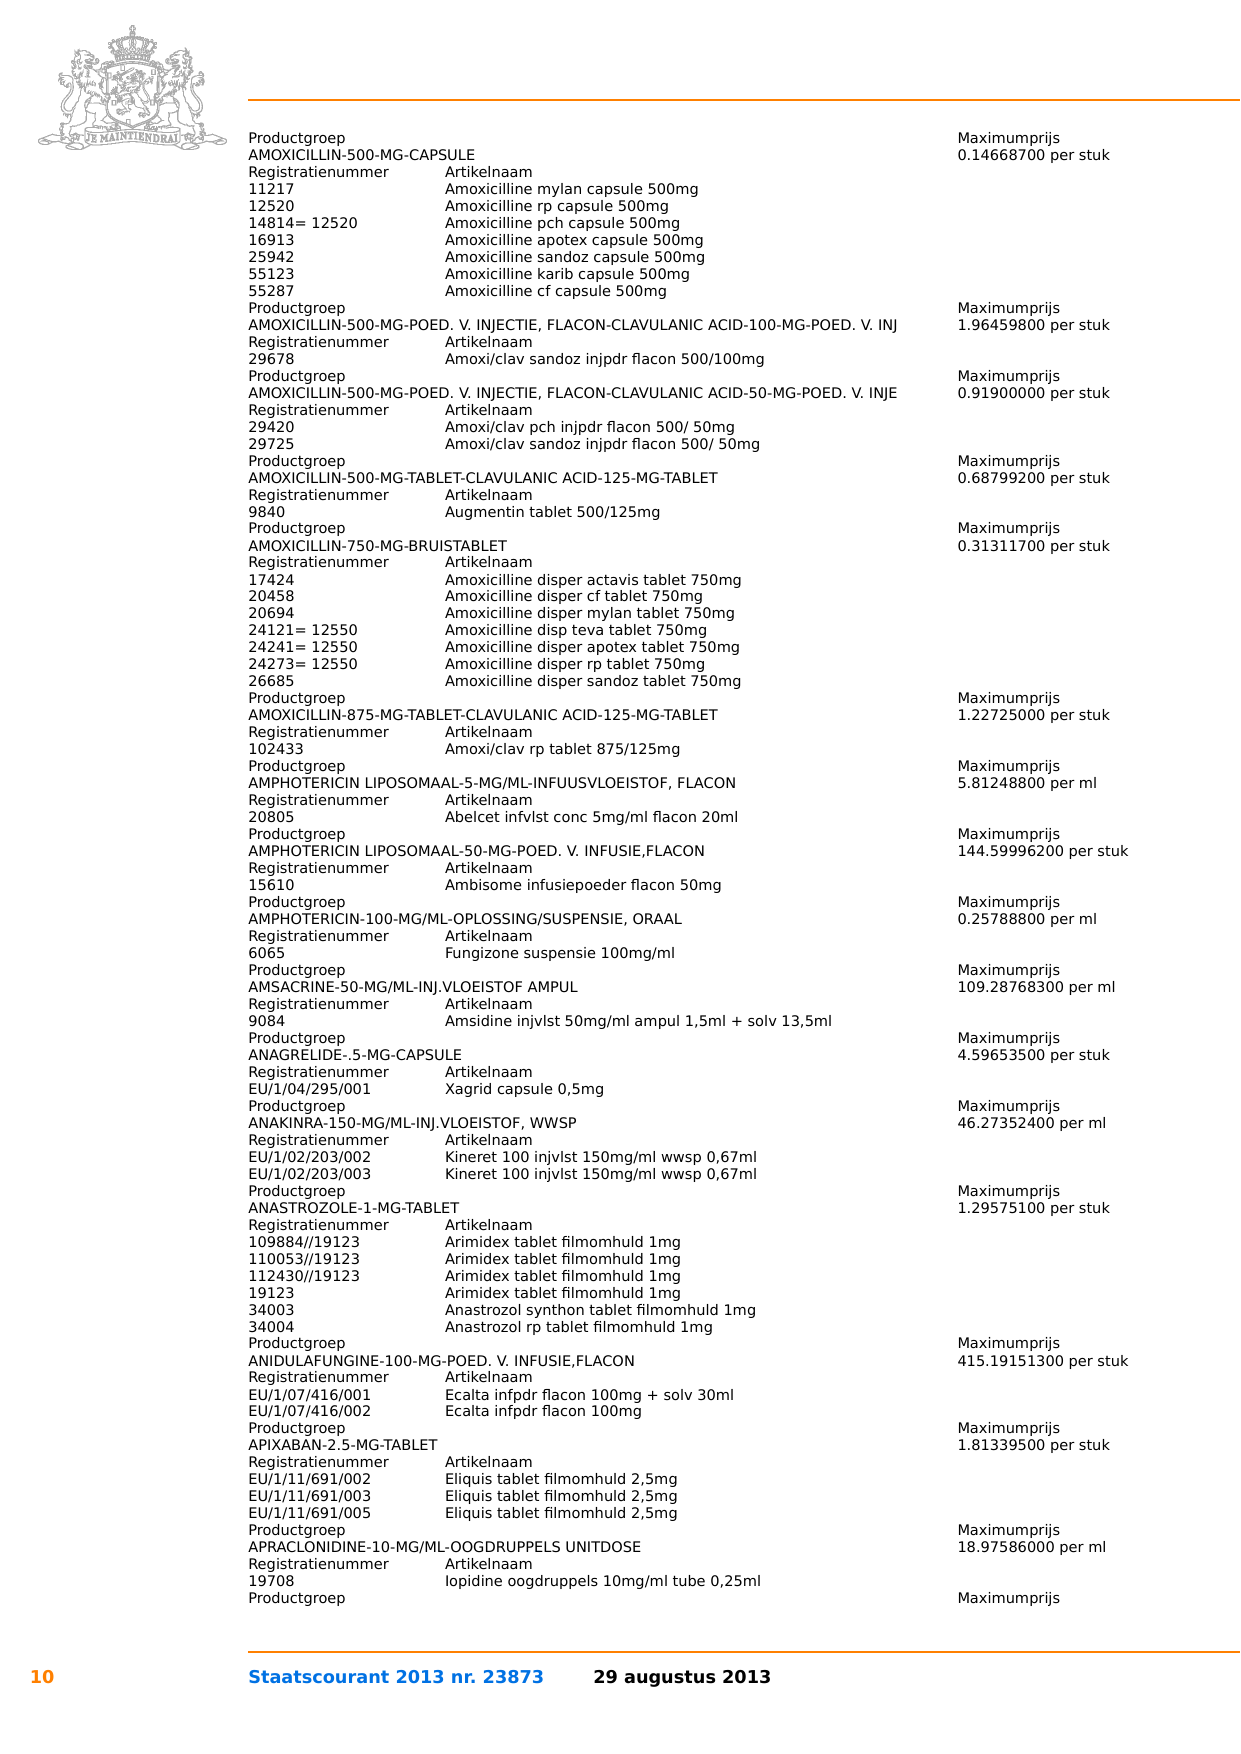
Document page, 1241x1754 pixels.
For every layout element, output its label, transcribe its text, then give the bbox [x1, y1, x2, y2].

table_cell Amoxicilline disper apotex tablet 750mg [439, 639, 951, 656]
table_cell Abelcet infvlst conc 5mg/ml flacon 20ml [439, 809, 951, 826]
table_cell EU/1/04/295/001 [248, 1081, 439, 1098]
table_cell AMOXICILLIN-500-MG-POED. V. INJECTIE, FLACON-CLAVULANIC ACID-100-MG-POED. V. INJ [248, 317, 951, 334]
table_cell 19708 [248, 1573, 439, 1590]
table_cell Registratienummer [248, 402, 439, 418]
table_cell ANAKINRA-150-MG/ML-INJ.VLOEISTOF, WWSP [248, 1115, 951, 1132]
table_cell Amoxicilline sandoz capsule 500mg [439, 249, 951, 266]
table_cell Productgroep [248, 894, 439, 911]
table_cell [951, 334, 1163, 351]
table_cell [951, 249, 1163, 266]
table_cell 55123 [248, 266, 439, 283]
table_cell [951, 1234, 1163, 1251]
table_cell 109.28768300 per ml [951, 979, 1163, 996]
table_cell 20458 [248, 588, 439, 605]
table_cell 34004 [248, 1319, 439, 1335]
table_cell Maximumprijs [951, 300, 1163, 317]
table_cell [951, 1064, 1163, 1081]
table_cell EU/1/02/203/002 [248, 1149, 439, 1166]
table_cell Registratienummer [248, 1132, 439, 1149]
table_cell [439, 1335, 951, 1352]
table_cell Fungizone suspensie 100mg/ml [439, 945, 951, 962]
table_cell [951, 1369, 1163, 1386]
table_cell [439, 453, 951, 469]
table_cell Artikelnaam [439, 486, 951, 503]
table_cell Maximumprijs [951, 1522, 1163, 1539]
table_cell Maximumprijs [951, 1590, 1163, 1607]
table_cell Productgroep [248, 1030, 439, 1047]
table_cell Registratienummer [248, 860, 439, 877]
table_cell Arimidex tablet filmomhuld 1mg [439, 1251, 951, 1267]
table_cell [439, 962, 951, 979]
table_cell [951, 1386, 1163, 1403]
table_cell Artikelnaam [439, 928, 951, 945]
table_cell 26685 [248, 673, 439, 690]
table_cell 15610 [248, 877, 439, 894]
table_cell 6065 [248, 945, 439, 962]
table_cell [951, 622, 1163, 639]
table_cell Artikelnaam [439, 860, 951, 877]
table_cell Arimidex tablet filmomhuld 1mg [439, 1234, 951, 1251]
table_cell [951, 1454, 1163, 1471]
table_cell 109884//19123 [248, 1234, 439, 1251]
table_cell Artikelnaam [439, 164, 951, 181]
table_cell [951, 198, 1163, 215]
table_cell Maximumprijs [951, 1183, 1163, 1199]
table_cell Ecalta infpdr flacon 100mg [439, 1403, 951, 1420]
table_cell Maximumprijs [951, 368, 1163, 384]
table_cell [951, 351, 1163, 368]
table_cell 144.59996200 per stuk [951, 843, 1163, 860]
table_cell [951, 1488, 1163, 1505]
table_cell AMOXICILLIN-875-MG-TABLET-CLAVULANIC ACID-125-MG-TABLET [248, 707, 951, 724]
table_cell Productgroep [248, 1183, 439, 1199]
table_cell 4.59653500 per stuk [951, 1047, 1163, 1064]
table_cell Registratienummer [248, 996, 439, 1013]
table_cell AMPHOTERICIN-100-MG/ML-OPLOSSING/SUSPENSIE, ORAAL [248, 911, 951, 928]
table_cell Amoxi/clav sandoz injpdr flacon 500/ 50mg [439, 436, 951, 452]
table_cell 5.81248800 per ml [951, 775, 1163, 792]
table_cell Amoxicilline apotex capsule 500mg [439, 232, 951, 249]
table_cell Artikelnaam [439, 334, 951, 351]
table_cell [439, 826, 951, 843]
table_cell 29678 [248, 351, 439, 368]
table_cell 20805 [248, 809, 439, 826]
table_cell AMOXICILLIN-750-MG-BRUISTABLET [248, 538, 951, 554]
table_cell 29725 [248, 436, 439, 452]
table_cell Anastrozol rp tablet filmomhuld 1mg [439, 1319, 951, 1335]
table_cell 46.27352400 per ml [951, 1115, 1163, 1132]
table_cell Amoxicilline cf capsule 500mg [439, 283, 951, 300]
table_cell [951, 1301, 1163, 1318]
table_cell Productgroep [248, 1522, 439, 1539]
table_cell Registratienummer [248, 792, 439, 809]
table_cell 110053//19123 [248, 1251, 439, 1267]
table_cell 29420 [248, 419, 439, 436]
table_cell Amoxicilline mylan capsule 500mg [439, 181, 951, 198]
table_cell 24273= 12550 [248, 656, 439, 673]
table_cell 0.68799200 per stuk [951, 470, 1163, 486]
table_cell Amoxi/clav sandoz injpdr flacon 500/100mg [439, 351, 951, 368]
table_cell Amoxi/clav rp tablet 875/125mg [439, 741, 951, 758]
table_cell [951, 945, 1163, 962]
table_cell Maximumprijs [951, 826, 1163, 843]
table_cell Productgroep [248, 1420, 439, 1437]
table_cell 9084 [248, 1013, 439, 1030]
table_cell [439, 1590, 951, 1607]
table_cell 24121= 12550 [248, 622, 439, 639]
table_cell AMOXICILLIN-500-MG-CAPSULE [248, 147, 951, 164]
table_cell 1.29575100 per stuk [951, 1200, 1163, 1217]
table_cell Artikelnaam [439, 792, 951, 809]
table_cell Iopidine oogdruppels 10mg/ml tube 0,25ml [439, 1573, 951, 1590]
table_cell 12520 [248, 198, 439, 215]
table_cell [951, 419, 1163, 436]
table_cell 0.14668700 per stuk [951, 147, 1163, 164]
table_cell EU/1/07/416/001 [248, 1386, 439, 1403]
table_cell Registratienummer [248, 928, 439, 945]
table_cell Registratienummer [248, 486, 439, 503]
table_cell [951, 877, 1163, 894]
table_cell Productgroep [248, 520, 439, 537]
table_cell [951, 266, 1163, 283]
table_cell [951, 639, 1163, 656]
table_cell 9840 [248, 504, 439, 520]
table_cell [951, 1013, 1163, 1030]
table_cell AMOXICILLIN-500-MG-POED. V. INJECTIE, FLACON-CLAVULANIC ACID-50-MG-POED. V. INJE [248, 385, 951, 402]
table_cell Artikelnaam [439, 1217, 951, 1233]
table_cell Artikelnaam [439, 1556, 951, 1573]
table_cell Artikelnaam [439, 402, 951, 418]
table_cell Productgroep [248, 758, 439, 775]
table_cell Artikelnaam [439, 1132, 951, 1149]
table_cell Maximumprijs [951, 520, 1163, 537]
table_cell AMOXICILLIN-500-MG-TABLET-CLAVULANIC ACID-125-MG-TABLET [248, 470, 951, 486]
table_cell 19123 [248, 1285, 439, 1301]
table_cell Maximumprijs [951, 453, 1163, 469]
table_cell [951, 724, 1163, 741]
table_cell Registratienummer [248, 554, 439, 571]
table_cell Eliquis tablet filmomhuld 2,5mg [439, 1505, 951, 1522]
table_cell Artikelnaam [439, 996, 951, 1013]
table_cell Maximumprijs [951, 1420, 1163, 1437]
table_cell Maximumprijs [951, 758, 1163, 775]
table_cell [951, 554, 1163, 571]
table_cell Arimidex tablet filmomhuld 1mg [439, 1285, 951, 1301]
table_cell [951, 741, 1163, 758]
table_cell Artikelnaam [439, 554, 951, 571]
table_cell [951, 232, 1163, 249]
table_cell [439, 894, 951, 911]
table_cell Registratienummer [248, 724, 439, 741]
table_cell [951, 402, 1163, 418]
table_cell Arimidex tablet filmomhuld 1mg [439, 1268, 951, 1284]
table_cell 0.25788800 per ml [951, 911, 1163, 928]
table_cell AMPHOTERICIN LIPOSOMAAL-5-MG/ML-INFUUSVLOEISTOF, FLACON [248, 775, 951, 792]
table_cell [951, 504, 1163, 520]
table_cell 11217 [248, 181, 439, 198]
table_cell EU/1/11/691/003 [248, 1488, 439, 1505]
table_cell 55287 [248, 283, 439, 300]
table_cell [951, 588, 1163, 605]
table_cell [951, 1081, 1163, 1098]
table_cell [439, 690, 951, 707]
table_cell AMSACRINE-50-MG/ML-INJ.VLOEISTOF AMPUL [248, 979, 951, 996]
table_cell Amoxicilline rp capsule 500mg [439, 198, 951, 215]
table_cell 20694 [248, 605, 439, 622]
table_cell [951, 1403, 1163, 1420]
table_cell Augmentin tablet 500/125mg [439, 504, 951, 520]
table_cell [951, 571, 1163, 588]
table_cell 1.22725000 per stuk [951, 707, 1163, 724]
table_cell 112430//19123 [248, 1268, 439, 1284]
table_cell Registratienummer [248, 1064, 439, 1081]
table_cell Productgroep [248, 453, 439, 469]
table_cell Registratienummer [248, 1556, 439, 1573]
table_cell Amoxicilline karib capsule 500mg [439, 266, 951, 283]
table_cell Maximumprijs [951, 1030, 1163, 1047]
table_cell [951, 215, 1163, 232]
table_cell Maximumprijs [951, 1335, 1163, 1352]
table_cell [439, 1030, 951, 1047]
table_cell Amoxicilline disper cf tablet 750mg [439, 588, 951, 605]
table_cell [951, 1556, 1163, 1573]
table_cell EU/1/11/691/005 [248, 1505, 439, 1522]
table_cell Productgroep [248, 1590, 439, 1607]
table_cell [951, 1149, 1163, 1166]
table_cell Productgroep [248, 300, 439, 317]
table_cell [439, 1420, 951, 1437]
table_cell Productgroep [248, 1335, 439, 1352]
table_cell Productgroep [248, 1098, 439, 1115]
table_cell Maximumprijs [951, 690, 1163, 707]
table_cell [951, 436, 1163, 452]
table_cell [951, 1471, 1163, 1488]
table_cell [951, 656, 1163, 673]
table_cell Eliquis tablet filmomhuld 2,5mg [439, 1471, 951, 1488]
table_cell [951, 1319, 1163, 1335]
table_cell Productgroep [248, 962, 439, 979]
table_cell Productgroep [248, 368, 439, 384]
table_cell Maximumprijs [951, 894, 1163, 911]
table_cell Artikelnaam [439, 724, 951, 741]
table_cell Registratienummer [248, 1217, 439, 1233]
table_cell Registratienummer [248, 164, 439, 181]
table_cell Kineret 100 injvlst 150mg/ml wwsp 0,67ml [439, 1166, 951, 1183]
table_cell Productgroep [248, 826, 439, 843]
table_cell Eliquis tablet filmomhuld 2,5mg [439, 1488, 951, 1505]
table_cell 25942 [248, 249, 439, 266]
table_cell Amoxicilline disper actavis tablet 750mg [439, 571, 951, 588]
table_cell Registratienummer [248, 334, 439, 351]
table_cell 34003 [248, 1301, 439, 1318]
table_cell [951, 1285, 1163, 1301]
table_cell [951, 809, 1163, 826]
table_cell [951, 181, 1163, 198]
table_cell 1.96459800 per stuk [951, 317, 1163, 334]
table_cell Artikelnaam [439, 1369, 951, 1386]
table_cell [439, 1183, 951, 1199]
table_cell ANAGRELIDE-.5-MG-CAPSULE [248, 1047, 951, 1064]
table_cell ANIDULAFUNGINE-100-MG-POED. V. INFUSIE,FLACON [248, 1353, 951, 1369]
table_cell Amsidine injvlst 50mg/ml ampul 1,5ml + solv 13,5ml [439, 1013, 951, 1030]
table_cell [951, 1268, 1163, 1284]
table_cell Anastrozol synthon tablet filmomhuld 1mg [439, 1301, 951, 1318]
table_cell 16913 [248, 232, 439, 249]
table_cell ANASTROZOLE-1-MG-TABLET [248, 1200, 951, 1217]
table_cell EU/1/02/203/003 [248, 1166, 439, 1183]
table_cell Kineret 100 injvlst 150mg/ml wwsp 0,67ml [439, 1149, 951, 1166]
table_cell 1.81339500 per stuk [951, 1437, 1163, 1454]
table_cell Registratienummer [248, 1454, 439, 1471]
table_cell [951, 673, 1163, 690]
table_cell 0.91900000 per stuk [951, 385, 1163, 402]
table_cell [951, 792, 1163, 809]
table_cell Artikelnaam [439, 1064, 951, 1081]
table_cell [439, 368, 951, 384]
table_cell Productgroep [248, 690, 439, 707]
table_cell [439, 1522, 951, 1539]
table_cell [951, 1251, 1163, 1267]
table_cell [439, 300, 951, 317]
table_cell [951, 1505, 1163, 1522]
table_cell Amoxicilline disp teva tablet 750mg [439, 622, 951, 639]
table_cell [439, 1098, 951, 1115]
table_cell Productgroep [248, 130, 439, 147]
table_cell [951, 1132, 1163, 1149]
table_cell Xagrid capsule 0,5mg [439, 1081, 951, 1098]
table_cell [439, 520, 951, 537]
table_cell AMPHOTERICIN LIPOSOMAAL-50-MG-POED. V. INFUSIE,FLACON [248, 843, 951, 860]
table_cell 415.19151300 per stuk [951, 1353, 1163, 1369]
table_cell Amoxicilline disper mylan tablet 750mg [439, 605, 951, 622]
table_cell [951, 1217, 1163, 1233]
table_cell [951, 860, 1163, 877]
table_cell APIXABAN-2.5-MG-TABLET [248, 1437, 951, 1454]
picture [38, 25, 227, 150]
table_cell Amoxicilline disper sandoz tablet 750mg [439, 673, 951, 690]
table_cell Amoxi/clav pch injpdr flacon 500/ 50mg [439, 419, 951, 436]
table_cell Maximumprijs [951, 962, 1163, 979]
table_cell [439, 130, 951, 147]
table_cell Artikelnaam [439, 1454, 951, 1471]
table_cell Amoxicilline disper rp tablet 750mg [439, 656, 951, 673]
table_cell Maximumprijs [951, 130, 1163, 147]
table_cell [439, 758, 951, 775]
table_cell [951, 283, 1163, 300]
table_cell 24241= 12550 [248, 639, 439, 656]
table_cell EU/1/11/691/002 [248, 1471, 439, 1488]
table_cell 17424 [248, 571, 439, 588]
table_cell 102433 [248, 741, 439, 758]
table_cell Maximumprijs [951, 1098, 1163, 1115]
table_cell 18.97586000 per ml [951, 1539, 1163, 1556]
table_cell [951, 486, 1163, 503]
table_cell [951, 996, 1163, 1013]
table_cell APRACLONIDINE-10-MG/ML-OOGDRUPPELS UNITDOSE [248, 1539, 951, 1556]
table_cell Ecalta infpdr flacon 100mg + solv 30ml [439, 1386, 951, 1403]
table_cell [951, 1166, 1163, 1183]
table_cell 14814= 12520 [248, 215, 439, 232]
table_cell Ambisome infusiepoeder flacon 50mg [439, 877, 951, 894]
table_cell [951, 928, 1163, 945]
table_cell [951, 1573, 1163, 1590]
table_cell EU/1/07/416/002 [248, 1403, 439, 1420]
table_cell Amoxicilline pch capsule 500mg [439, 215, 951, 232]
table_cell [951, 164, 1163, 181]
table_cell [951, 605, 1163, 622]
table_cell Registratienummer [248, 1369, 439, 1386]
table_cell 0.31311700 per stuk [951, 538, 1163, 554]
